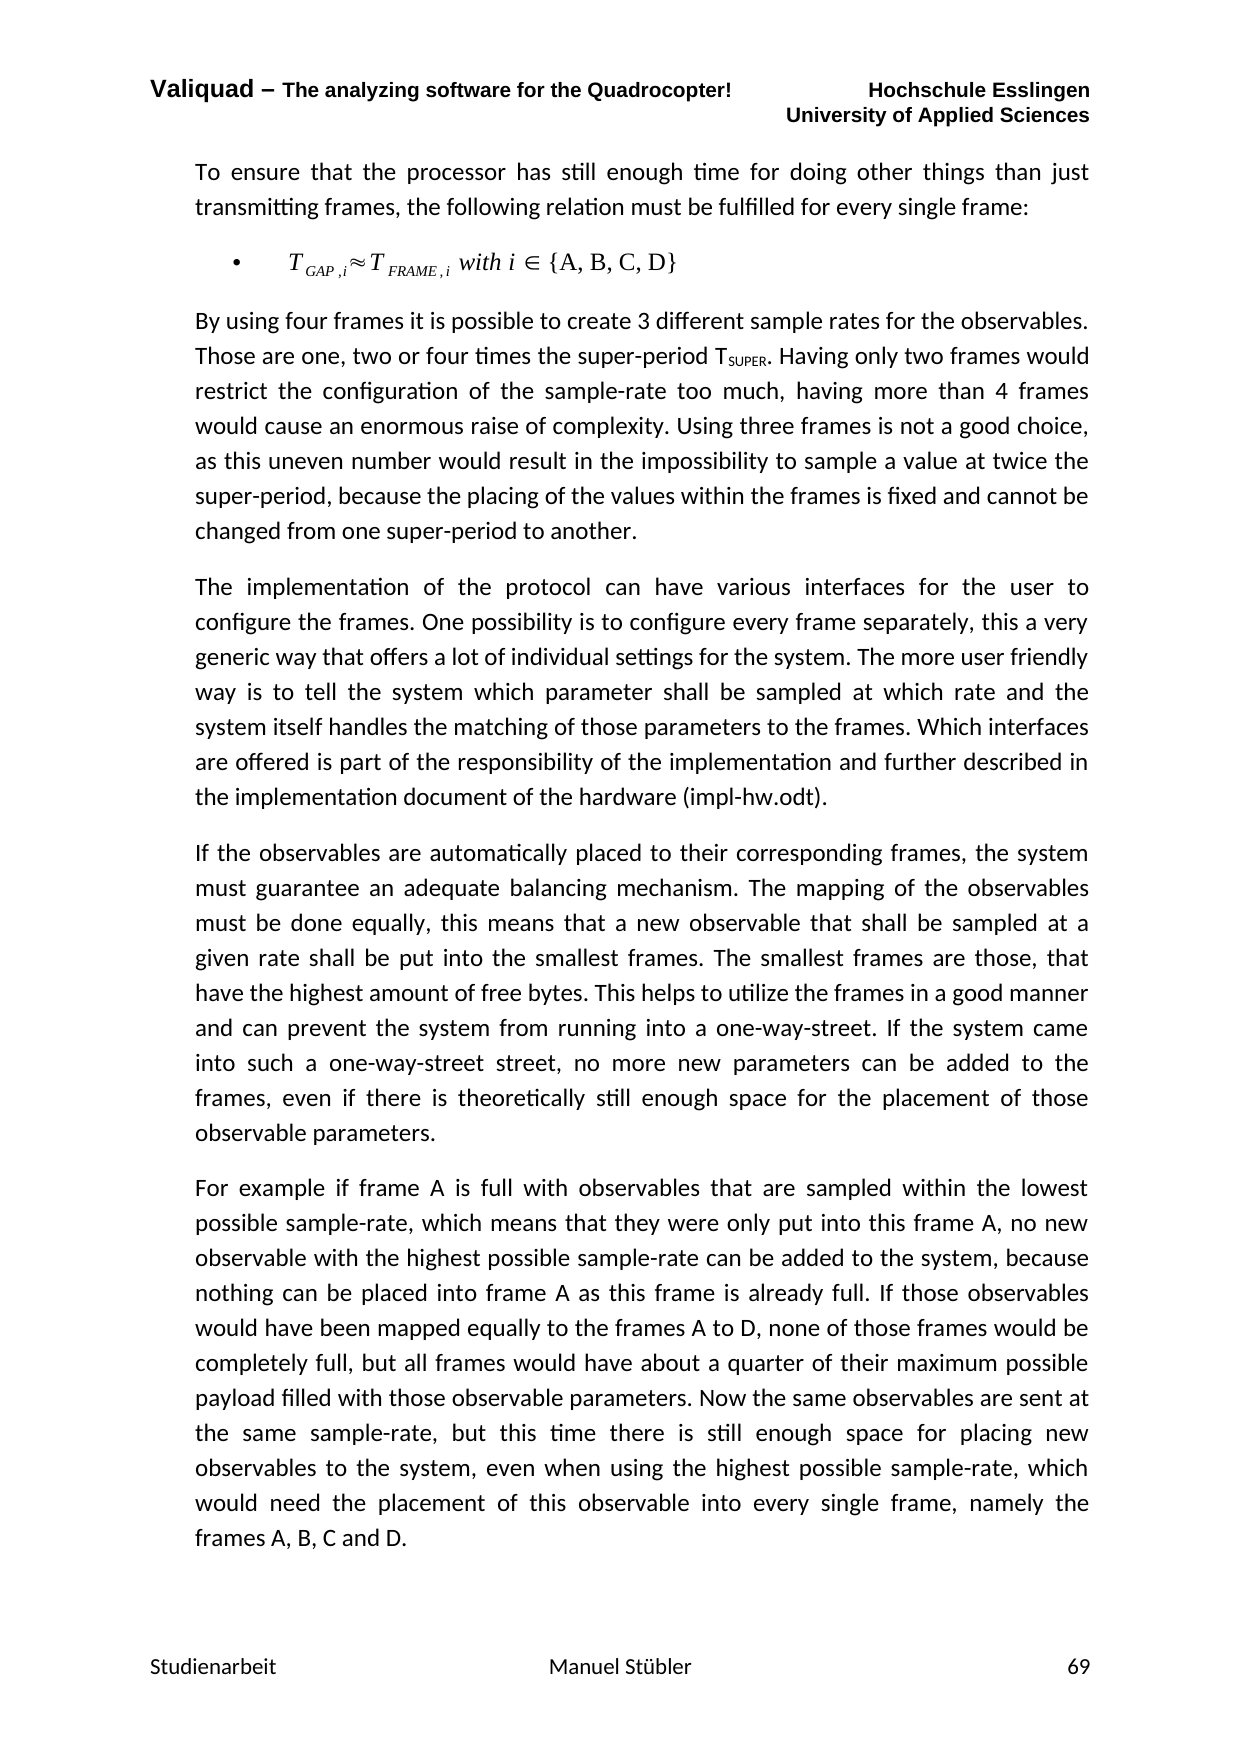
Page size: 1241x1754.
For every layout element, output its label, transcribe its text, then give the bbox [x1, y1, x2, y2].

text For example if frame A is full with observables that are sampled within the lowest possible sample-rate, which means that they were only put into this frame A, no new observable with the highest possible sample-rate can be added to the system, because nothing can be placed into frame A as this frame is already full. If those observables would have been mapped equally to the frames A to D, none of those frames would be completely full, but all frames would have about a quarter of their maximum possible payload filled with those observable parameters. Now the same observables are sent at the same sample-rate, but this time there is still enough space for placing new observables to the system, even when using the highest possible sample-rate, which would need the placement of this observable into every single frame, namely the frames A, B, C and D. [195, 1172, 1090, 1553]
text If the observables are automatically placed to their corresponding frames, the system must guarantee an adequate balancing mechanism. The mapping of the observables must be done equally, this means that a new observable that shall be sampled at a given rate shall be put into the smallest frames. The smallest frames are those, that have the highest amount of free bytes. This helps to utilize the frames in a good manner and can prevent the system from running into a one-way-street. If the system came into such a one-way-street street, no more new parameters can be added to the frames, even if there is theoretically still enough space for the placement of those observable parameters. [195, 837, 1090, 1147]
text The implementation of the protocol can have various interfaces for the user to configure the frames. One possibility is to configure every frame separately, this a very generic way that offers a lot of individual settings for the system. The more user friendly way is to tell the system which parameter shall be sampled at which rate and the system itself handles the matching of those parameters to the frames. Which interfaces are offered is part of the responsibility of the implementation and further described in the implementation document of the hardware (impl-hw.odt). [195, 571, 1090, 811]
text To ensure that the processor has still enough time for doing other things than just transmitting frames, the following relation must be fulfilled for every single frame: [195, 156, 1090, 221]
text By using four frames it is possible to create 3 different sample rates for the observables. Those are one, two or four times the super-period TSUPER. Having only two frames would restrict the configuration of the sample-rate too much, having more than 4 frames would cause an enormous raise of complexity. Using three frames is not a good choice, as this uneven number would result in the impossibility to sample a value at twice the super-period, because the placing of the values within the frames is fixed and cannot be changed from one super-period to another. [195, 305, 1090, 546]
